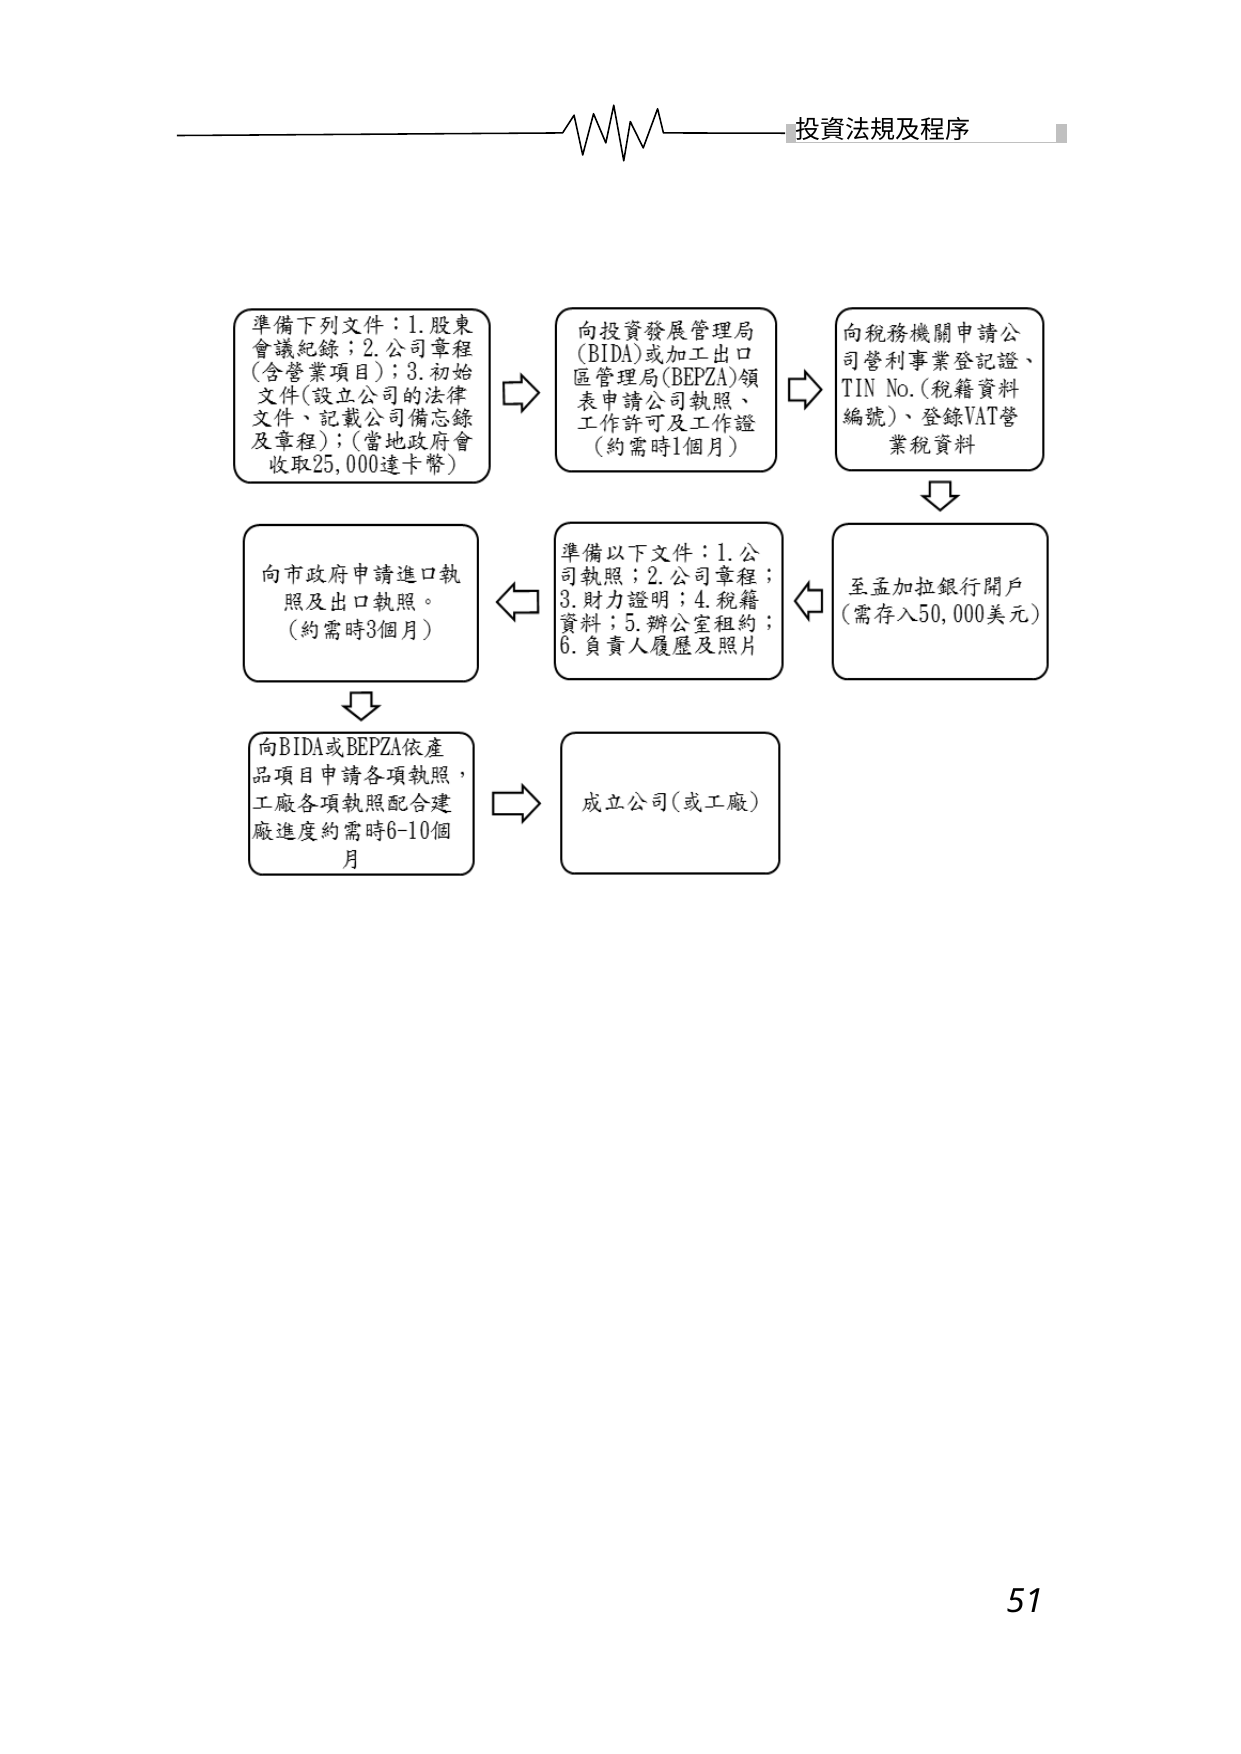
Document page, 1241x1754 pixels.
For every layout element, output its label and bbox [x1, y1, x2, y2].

picture [231, 299, 1053, 876]
